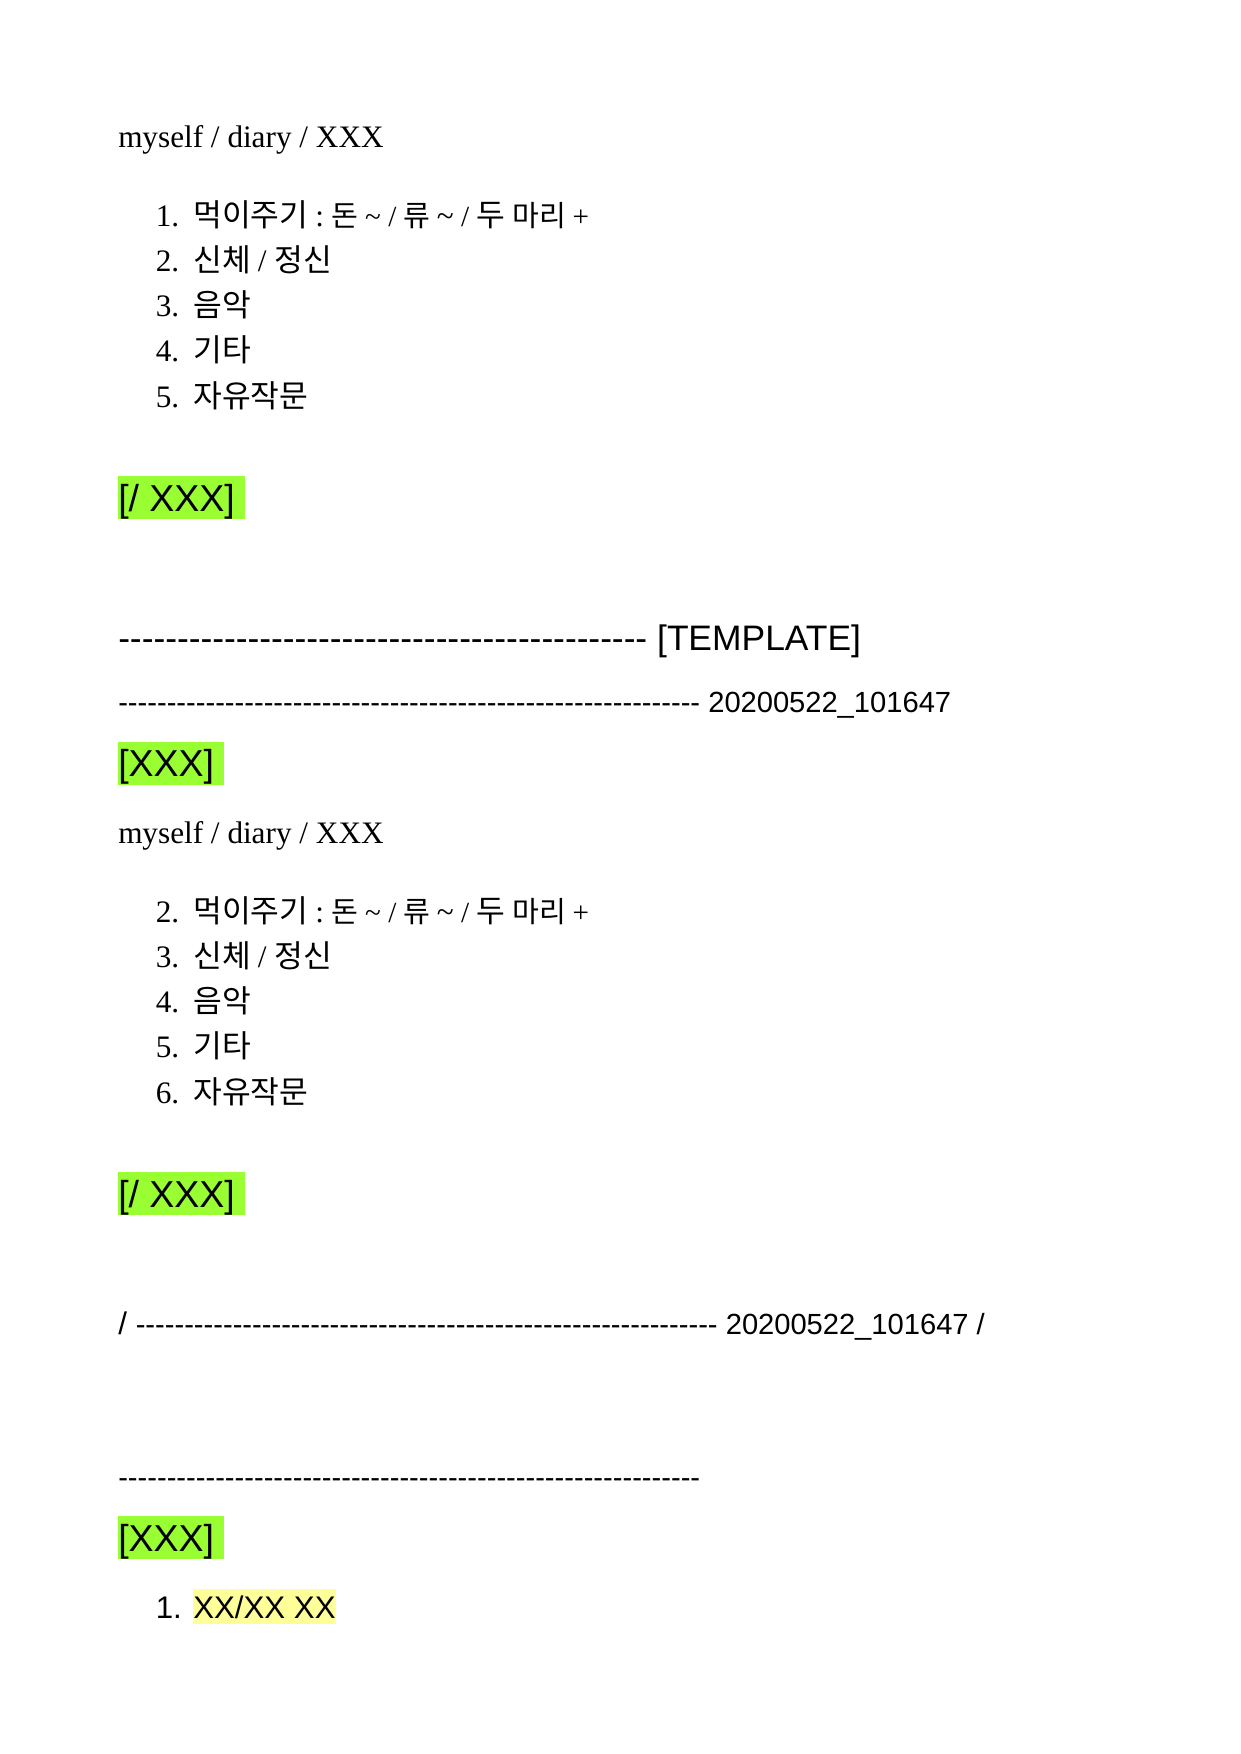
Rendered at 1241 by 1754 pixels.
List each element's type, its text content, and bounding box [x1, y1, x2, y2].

list 음악 [156, 280, 1122, 326]
list 기타 [156, 326, 1122, 371]
list 먹이주기 : 돈 ~ / 류 ~ / 두 마리 + [156, 886, 1122, 931]
text [XXX] [118, 742, 1122, 785]
list 신체 / 정신 [156, 931, 1122, 976]
text myself / diary / XXX [118, 118, 1122, 154]
list 자유작문 [156, 1067, 1122, 1112]
list 신체 / 정신 [156, 235, 1122, 280]
list 음악 [156, 976, 1122, 1022]
text [/ XXX] [118, 476, 1122, 519]
list 먹이주기 : 돈 ~ / 류 ~ / 두 마리 + [156, 190, 1122, 235]
text [/ XXX] [118, 1172, 1122, 1215]
list 기타 [156, 1022, 1122, 1067]
text --------------------------------------------- [TEMPLATE] [118, 617, 1122, 658]
list XX/XX XX [156, 1589, 1122, 1624]
text / ------------------------------------------------------------ 20200522_101647 / [118, 1305, 1122, 1341]
text ------------------------------------------------------------ [118, 1460, 1122, 1493]
text [XXX] [118, 1516, 1122, 1559]
list 자유작문 [156, 371, 1122, 416]
text myself / diary / XXX [118, 814, 1122, 850]
text ------------------------------------------------------------ 20200522_101647 [118, 685, 1122, 719]
